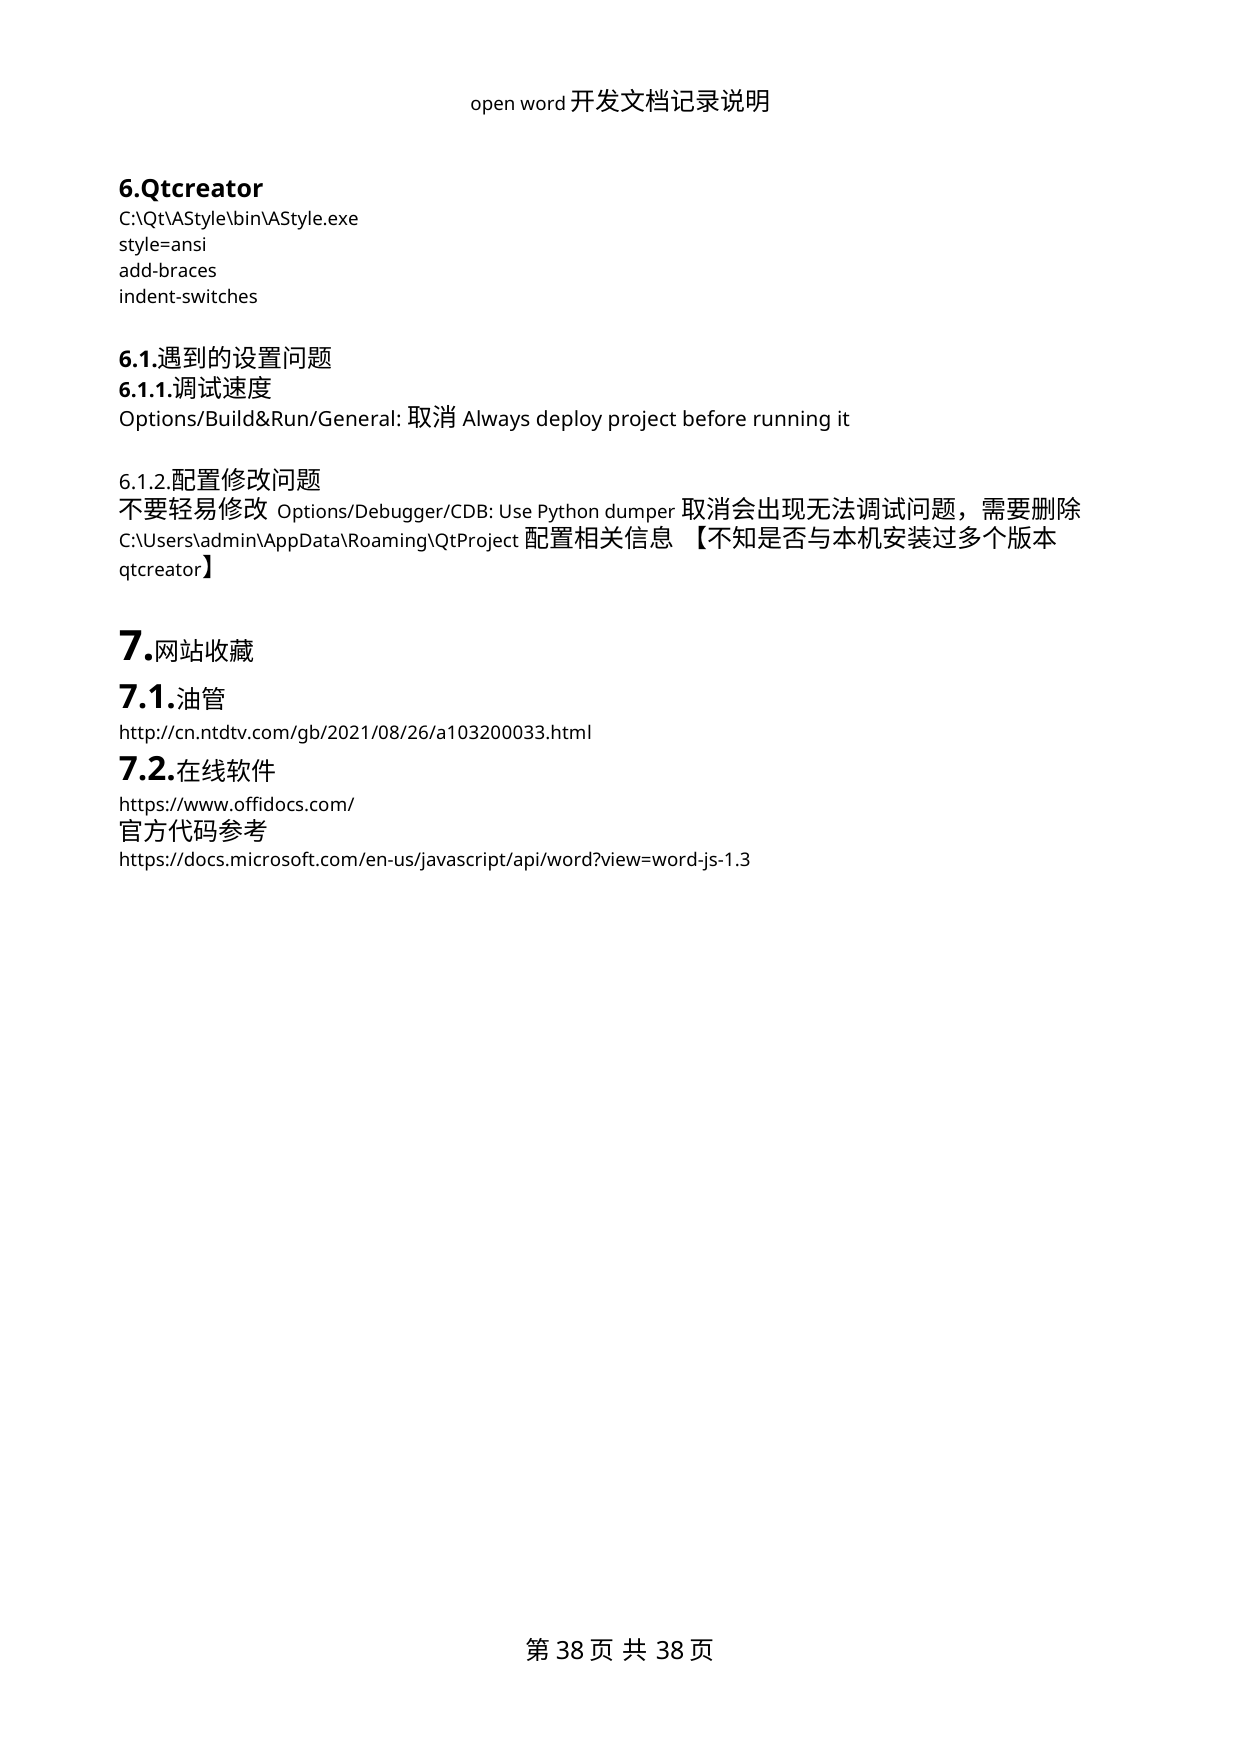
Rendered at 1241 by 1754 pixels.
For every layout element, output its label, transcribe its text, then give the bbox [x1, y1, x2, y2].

text C:\Users\admin\AppData\Roaming\QtProject 配置相关信息 【不知是否与本机安装过多个版本qtcreator】 [119, 524, 1121, 582]
subtitle 网站收藏 [119, 616, 1121, 673]
text indent-switches [119, 283, 1121, 309]
text https://docs.microsoft.com/en-us/javascript/api/word?view=word-js-1.3 [119, 846, 1121, 872]
subtitle 配置修改问题 [119, 466, 1121, 495]
text http://cn.ntdtv.com/gb/2021/08/26/a103200033.html [119, 719, 1121, 745]
subtitle 油管 [119, 673, 1121, 719]
subtitle 在线软件 [119, 745, 1121, 791]
text C:\Qt\AStyle\bin\AStyle.exe [119, 205, 1121, 231]
text Options/Build&Run/General: 取消Always deploy project before running it [119, 403, 1121, 432]
subtitle Qtcreator [119, 171, 1121, 205]
subtitle 调试速度 [119, 374, 1121, 403]
text style=ansi [119, 231, 1121, 257]
subtitle 遇到的设置问题 [119, 343, 1121, 374]
text 不要轻易修改 Options/Debugger/CDB: Use Python dumper 取消会出现无法调试问题，需要删除 [119, 495, 1121, 524]
text https://www.offidocs.com/ [119, 791, 1121, 817]
text add-braces [119, 257, 1121, 283]
text 官方代码参考 [119, 817, 1121, 846]
